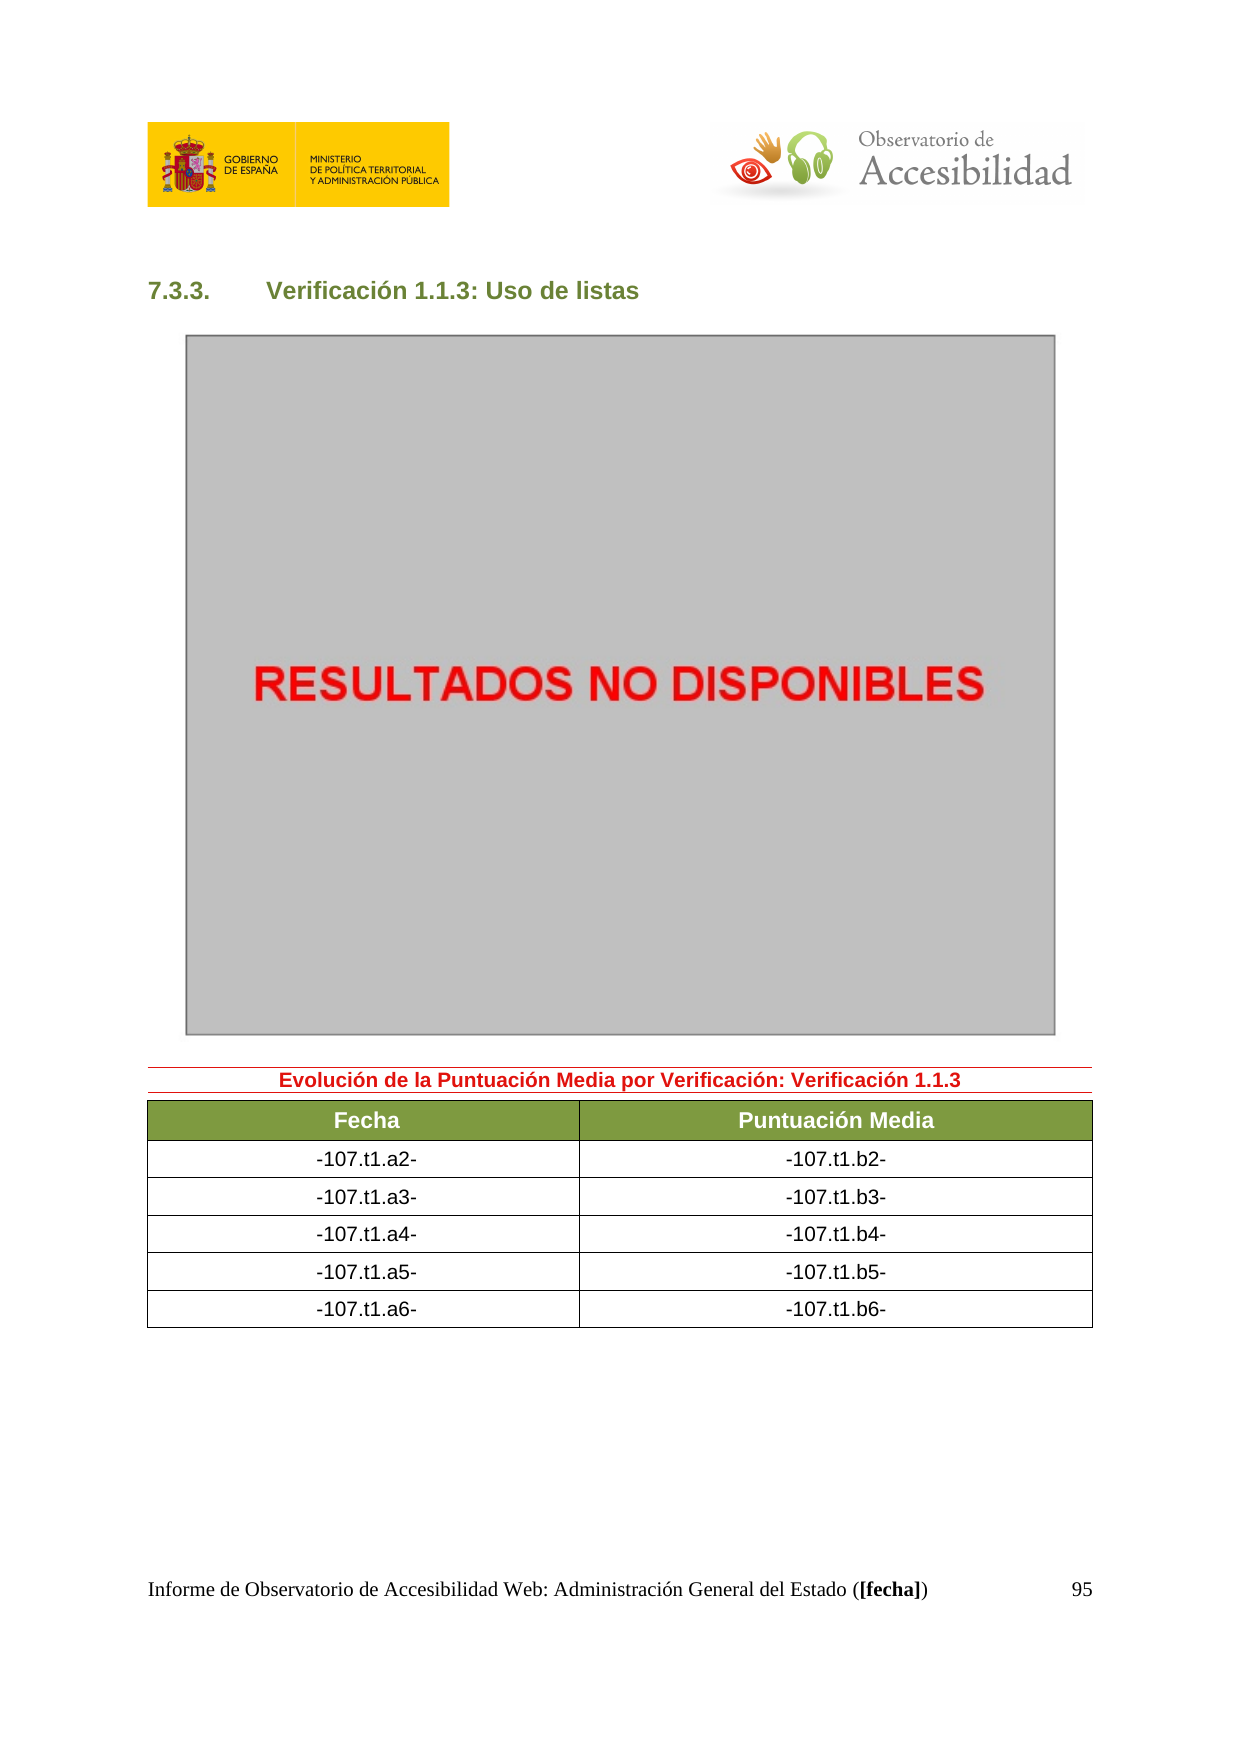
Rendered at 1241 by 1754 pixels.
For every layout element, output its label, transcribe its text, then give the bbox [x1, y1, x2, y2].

picture [178, 332, 1062, 1042]
table_cell -107.t1.a2- [148, 1141, 579, 1177]
table_cell -107.t1.a6- [148, 1291, 579, 1327]
table_cell -107.t1.b3- [580, 1178, 1092, 1215]
table_cell -107.t1.a4- [148, 1216, 579, 1252]
text Evolución de la Puntuación Media por Verificación: Verificación 1.1.3 [148, 1068, 1092, 1092]
table_cell -107.t1.b6- [580, 1291, 1092, 1327]
list Verificación 1.1.3: Uso de listas [148, 276, 1092, 304]
table_cell -107.t1.a5- [148, 1253, 579, 1290]
picture [147, 122, 450, 207]
table_cell -107.t1.b5- [580, 1253, 1092, 1290]
picture [710, 122, 1086, 205]
table_cell -107.t1.b4- [580, 1216, 1092, 1252]
table_header Puntuación Media [580, 1101, 1092, 1140]
table_header Fecha [148, 1101, 579, 1140]
table_cell -107.t1.a3- [148, 1178, 579, 1215]
table_cell -107.t1.b2- [580, 1141, 1092, 1177]
